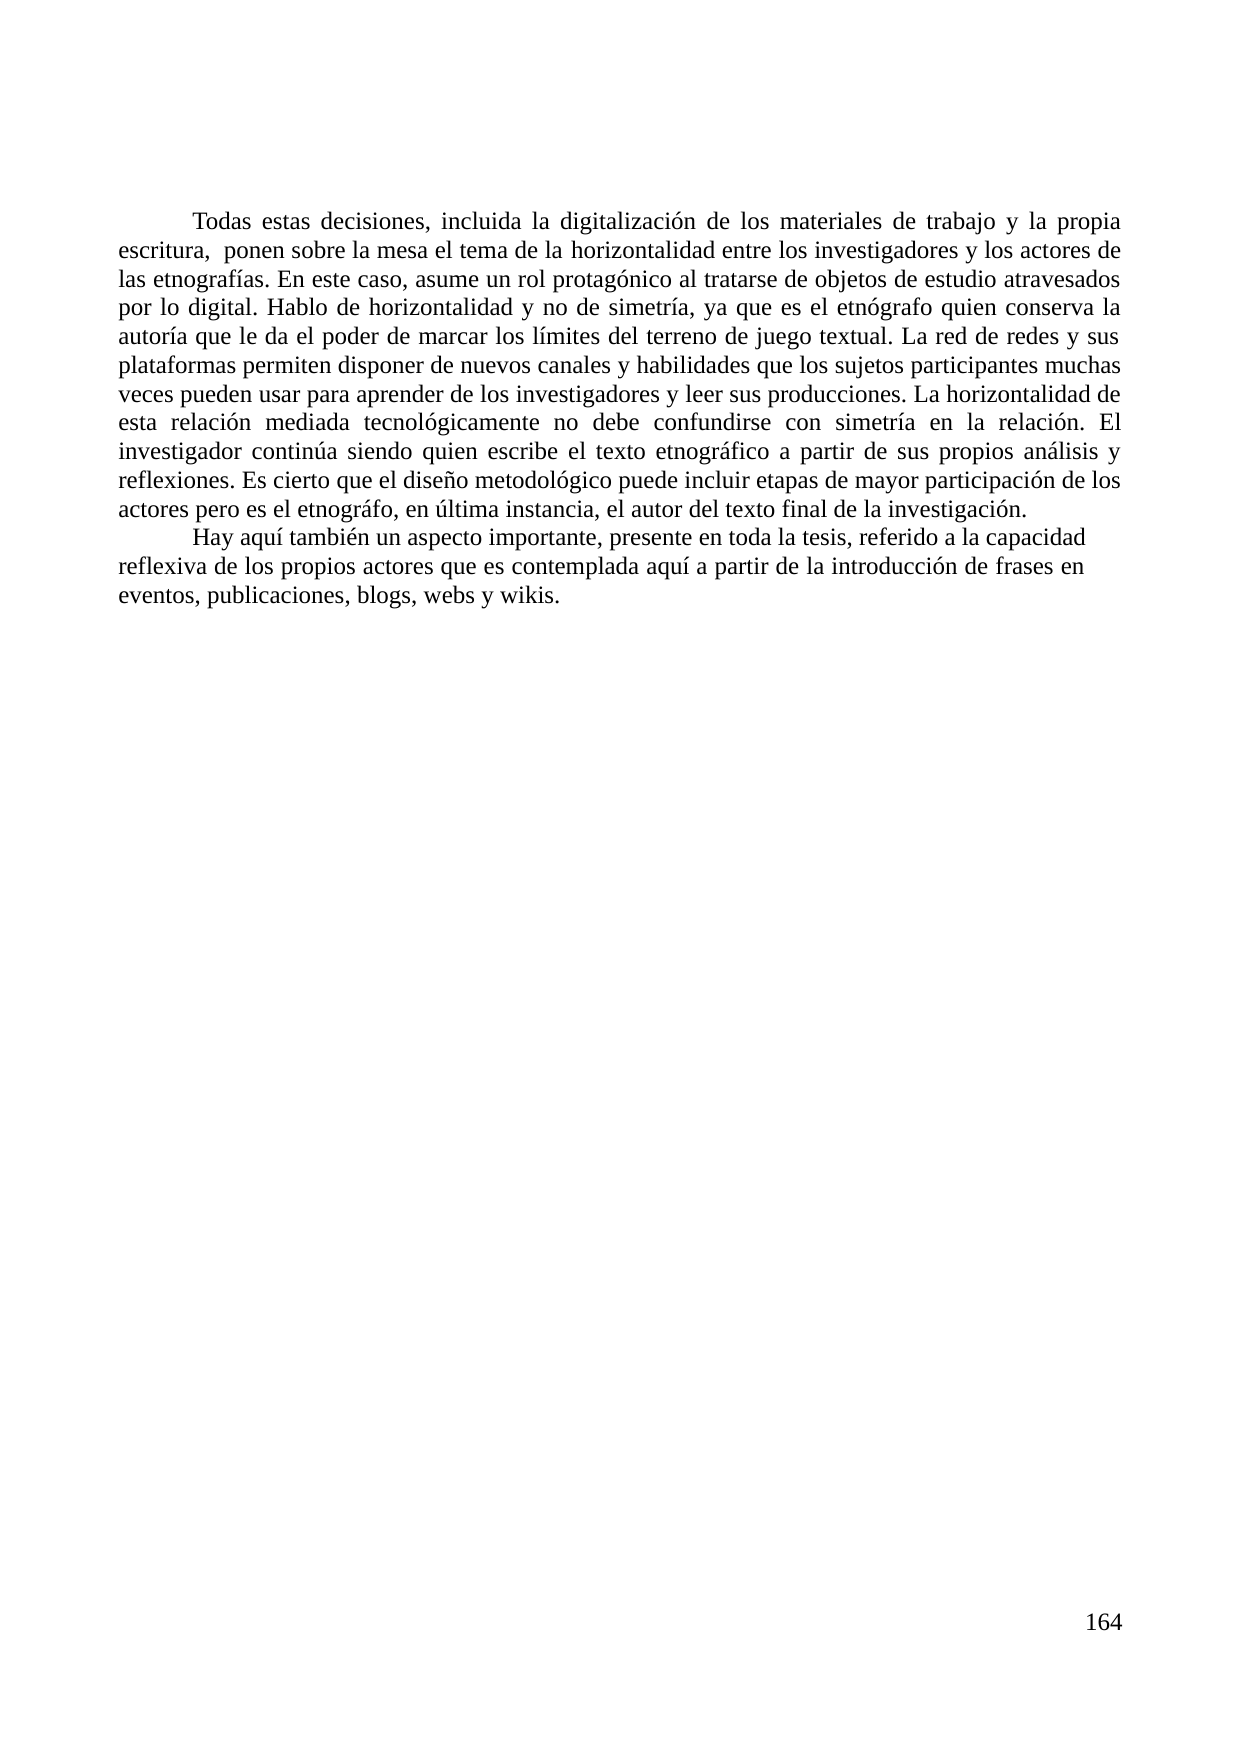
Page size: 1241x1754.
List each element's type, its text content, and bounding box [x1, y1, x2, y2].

text Todas estas decisiones, incluida la digitalización de los materiales de trabajo y la propia escritura, ponen sobre la mesa el tema de la horizontalidad entre los investigadores y los actores de las etnografías. En este caso, asume un rol protagónico al tratarse de objetos de estudio atravesados por lo digital. Hablo de horizontalidad y no de simetría, ya que es el etnógrafo quien conserva la autoría que le da el poder de marcar los límites del terreno de juego textual. La red de redes y sus plataformas permiten disponer de nuevos canales y habilidades que los sujetos participantes muchas veces pueden usar para aprender de los investigadores y leer sus producciones. La horizontalidad de esta relación mediada tecnológicamente no debe confundirse con simetría en la relación. El investigador continúa siendo quien escribe el texto etnográfico a partir de sus propios análisis y reflexiones. Es cierto que el diseño metodológico puede incluir etapas de mayor participación de los actores pero es el etnográfo, en última instancia, el autor del texto final de la investigación. [118, 206, 1122, 522]
text Hay aquí también un aspecto importante, presente en toda la tesis, referido a la capacidad reflexiva de los propios actores que es contemplada aquí a partir de la introducción de frases en eventos, publicaciones, blogs, webs y wikis. [118, 522, 1087, 609]
